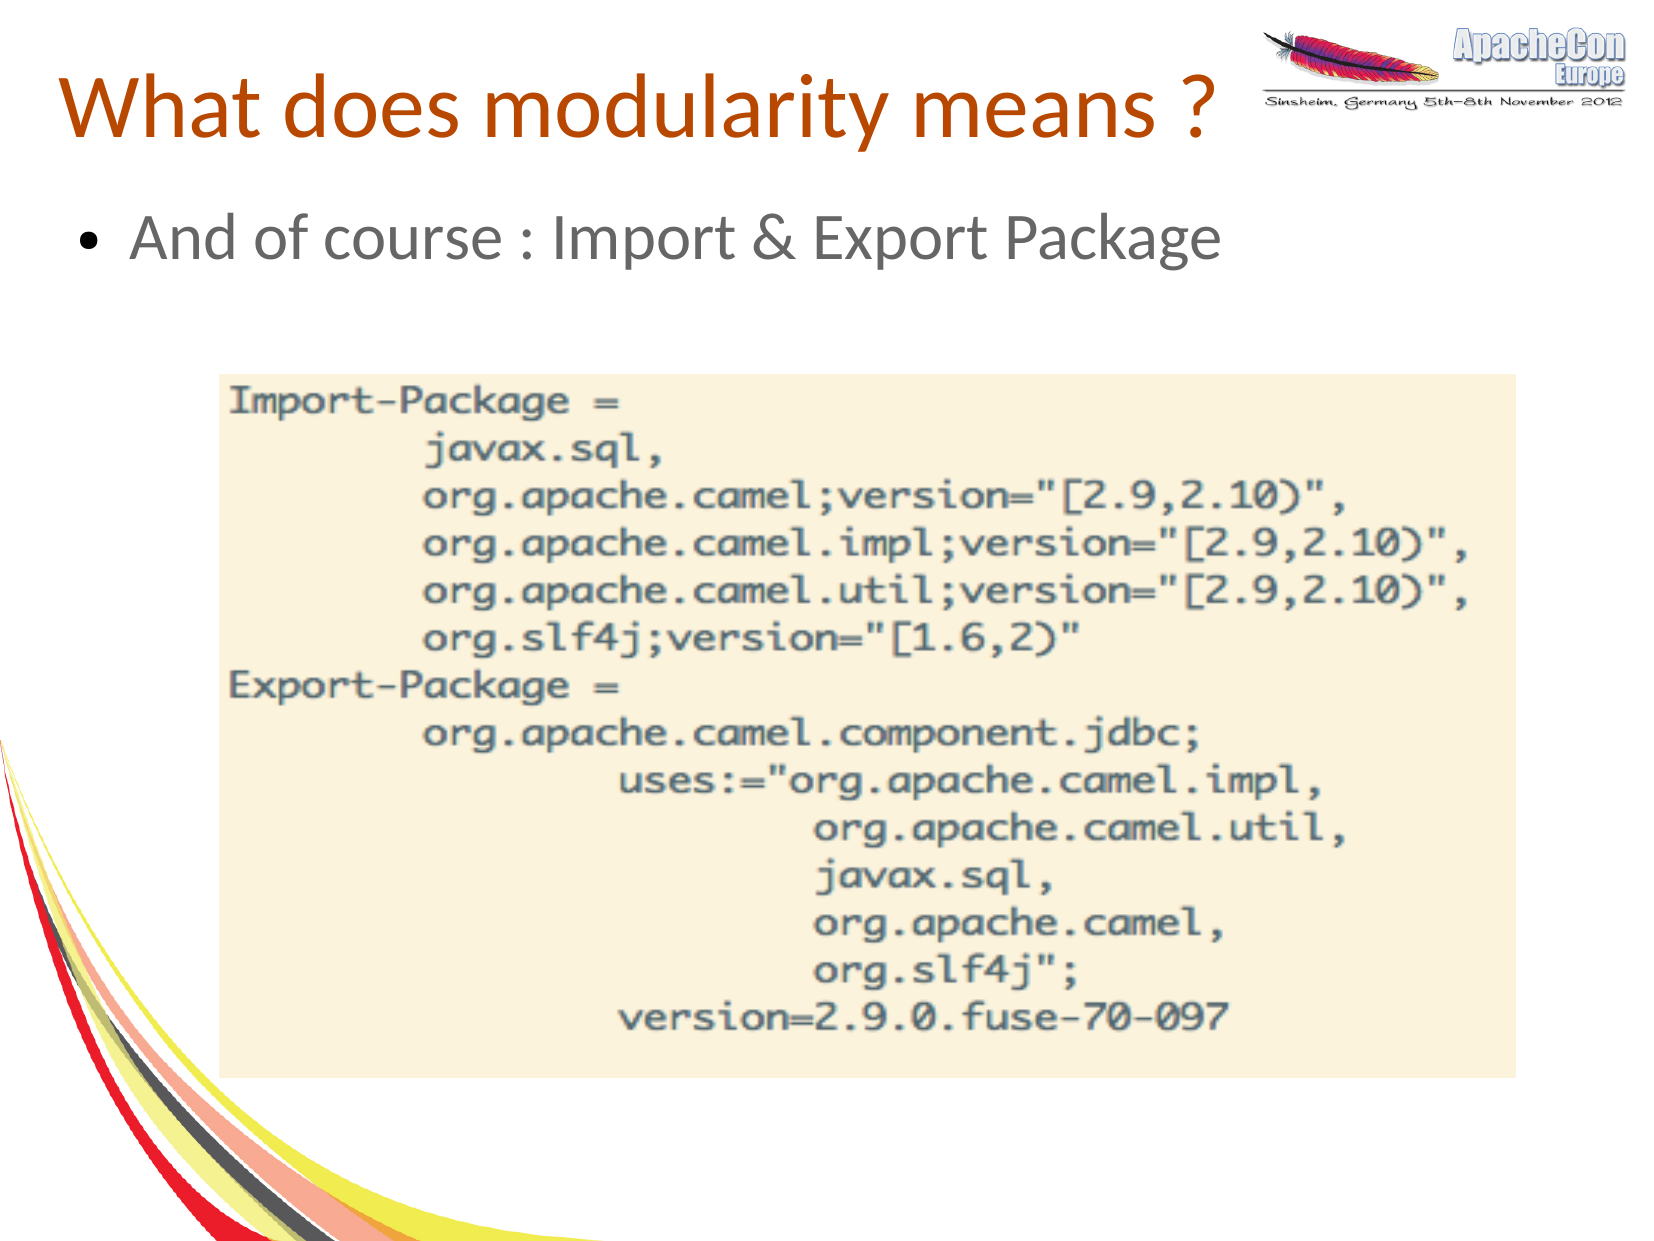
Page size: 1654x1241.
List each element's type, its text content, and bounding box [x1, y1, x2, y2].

list And of course : Import & Export Package [59, 209, 1418, 916]
picture [0, 0, 1654, 1241]
title What does modularity means ? [59, 59, 1418, 171]
